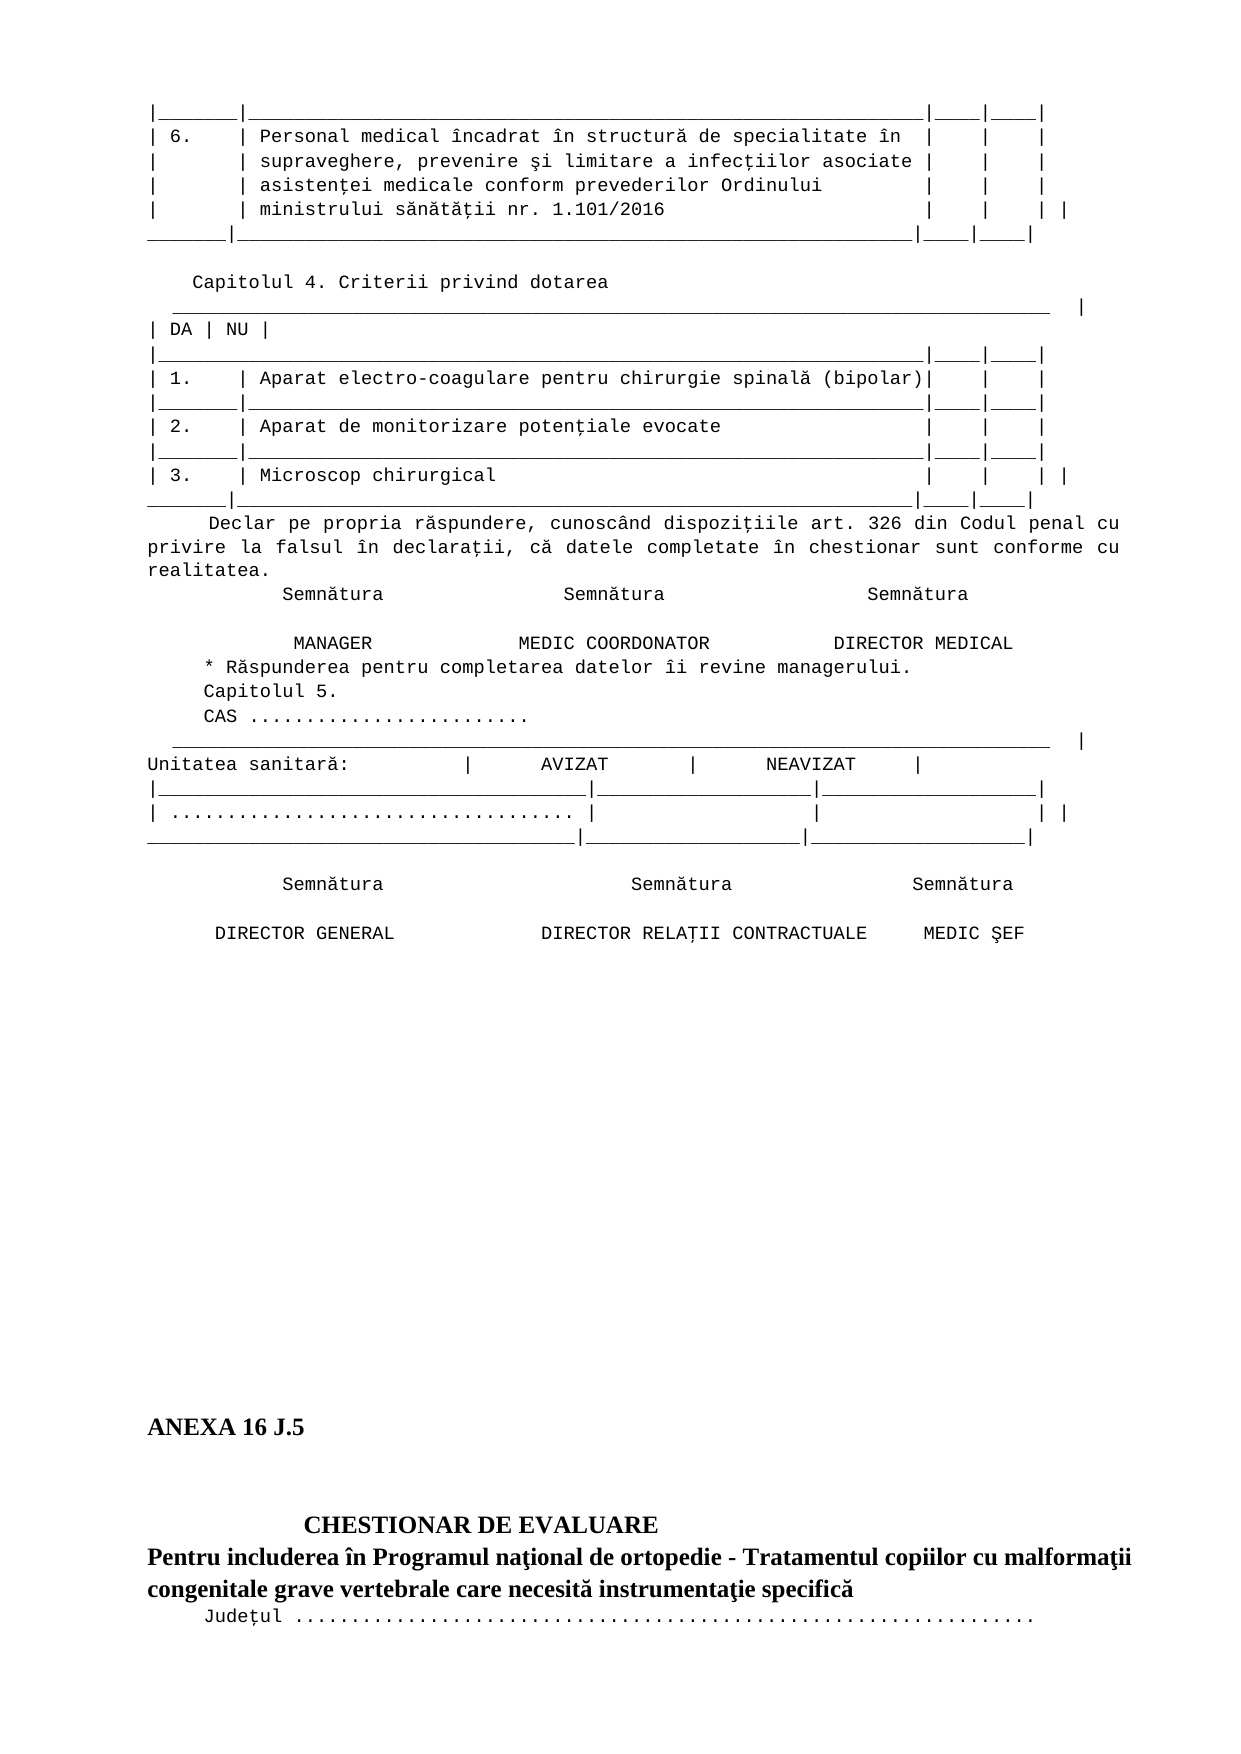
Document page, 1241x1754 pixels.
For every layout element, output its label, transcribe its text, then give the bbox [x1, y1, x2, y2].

text | 3. | Microscop chirurgical | | | |_______|____________________________________________________________|____|____| [147, 466, 1083, 511]
text Semnătura Semnătura Semnătura [147, 585, 1087, 606]
text ANEXA 16 J.5 [147, 1412, 1166, 1441]
text Semnătura Semnătura Semnătura [147, 875, 1087, 896]
text | | supraveghere, prevenire şi limitare a infecţiilor asociate | | | [147, 152, 1087, 173]
text | .................................... | | | |______________________________________|___________________|___________________| [147, 803, 1083, 848]
text |_______|____________________________________________________________|____|____| [147, 393, 1083, 414]
text * Răspunderea pentru completarea datelor îi revine managerului. [147, 658, 929, 679]
text Declar pe propria răspundere, cunoscând dispoziţiile art. 326 din Codul penal cu privire la falsul în declaraţii, că datele completate în chestionar sunt conforme cu realitatea. [147, 514, 1120, 582]
text |______________________________________|___________________|___________________| [147, 779, 1083, 800]
text | 1. | Aparat electro-coagulare pentru chirurgie spinală (bipolar)| | | [147, 369, 1087, 390]
text ______________________________________________________________________________ | | DA | NU | [147, 297, 1087, 341]
text |____________________________________________________________________|____|____| [147, 344, 1083, 366]
text Pentru includerea în Programul naţional de ortopedie - Tratamentul copiilor cu malformaţii congenitale grave vertebrale care necesită instrumentaţie specifică [147, 1542, 1161, 1603]
text CHESTIONAR DE EVALUARE [147, 1510, 1166, 1538]
text CAS ......................... [147, 707, 547, 728]
text |_______|____________________________________________________________|____|____| [147, 103, 1083, 124]
text Capitolul 5. [147, 682, 355, 703]
text | 6. | Personal medical încadrat în structură de specialitate în | | | [147, 127, 1087, 148]
text DIRECTOR GENERAL DIRECTOR RELAŢII CONTRACTUALE MEDIC ŞEF [147, 923, 1087, 945]
text MANAGER MEDIC COORDONATOR DIRECTOR MEDICAL [147, 634, 1087, 655]
text | | ministrului sănătăţii nr. 1.101/2016 | | | |_______|____________________________________________________________|____|____| [147, 200, 1083, 245]
text ______________________________________________________________________________ | Unitatea sanitară: | AVIZAT | NEAVIZAT | [147, 731, 1087, 776]
text |_______|____________________________________________________________|____|____| [147, 442, 1083, 463]
text Judeţul .................................................................. [147, 1607, 1053, 1628]
text | | asistenţei medicale conform prevederilor Ordinului | | | [147, 176, 1087, 197]
text | 2. | Aparat de monitorizare potenţiale evocate | | | [147, 417, 1087, 438]
text Capitolul 4. Criterii privind dotarea [147, 272, 1087, 294]
